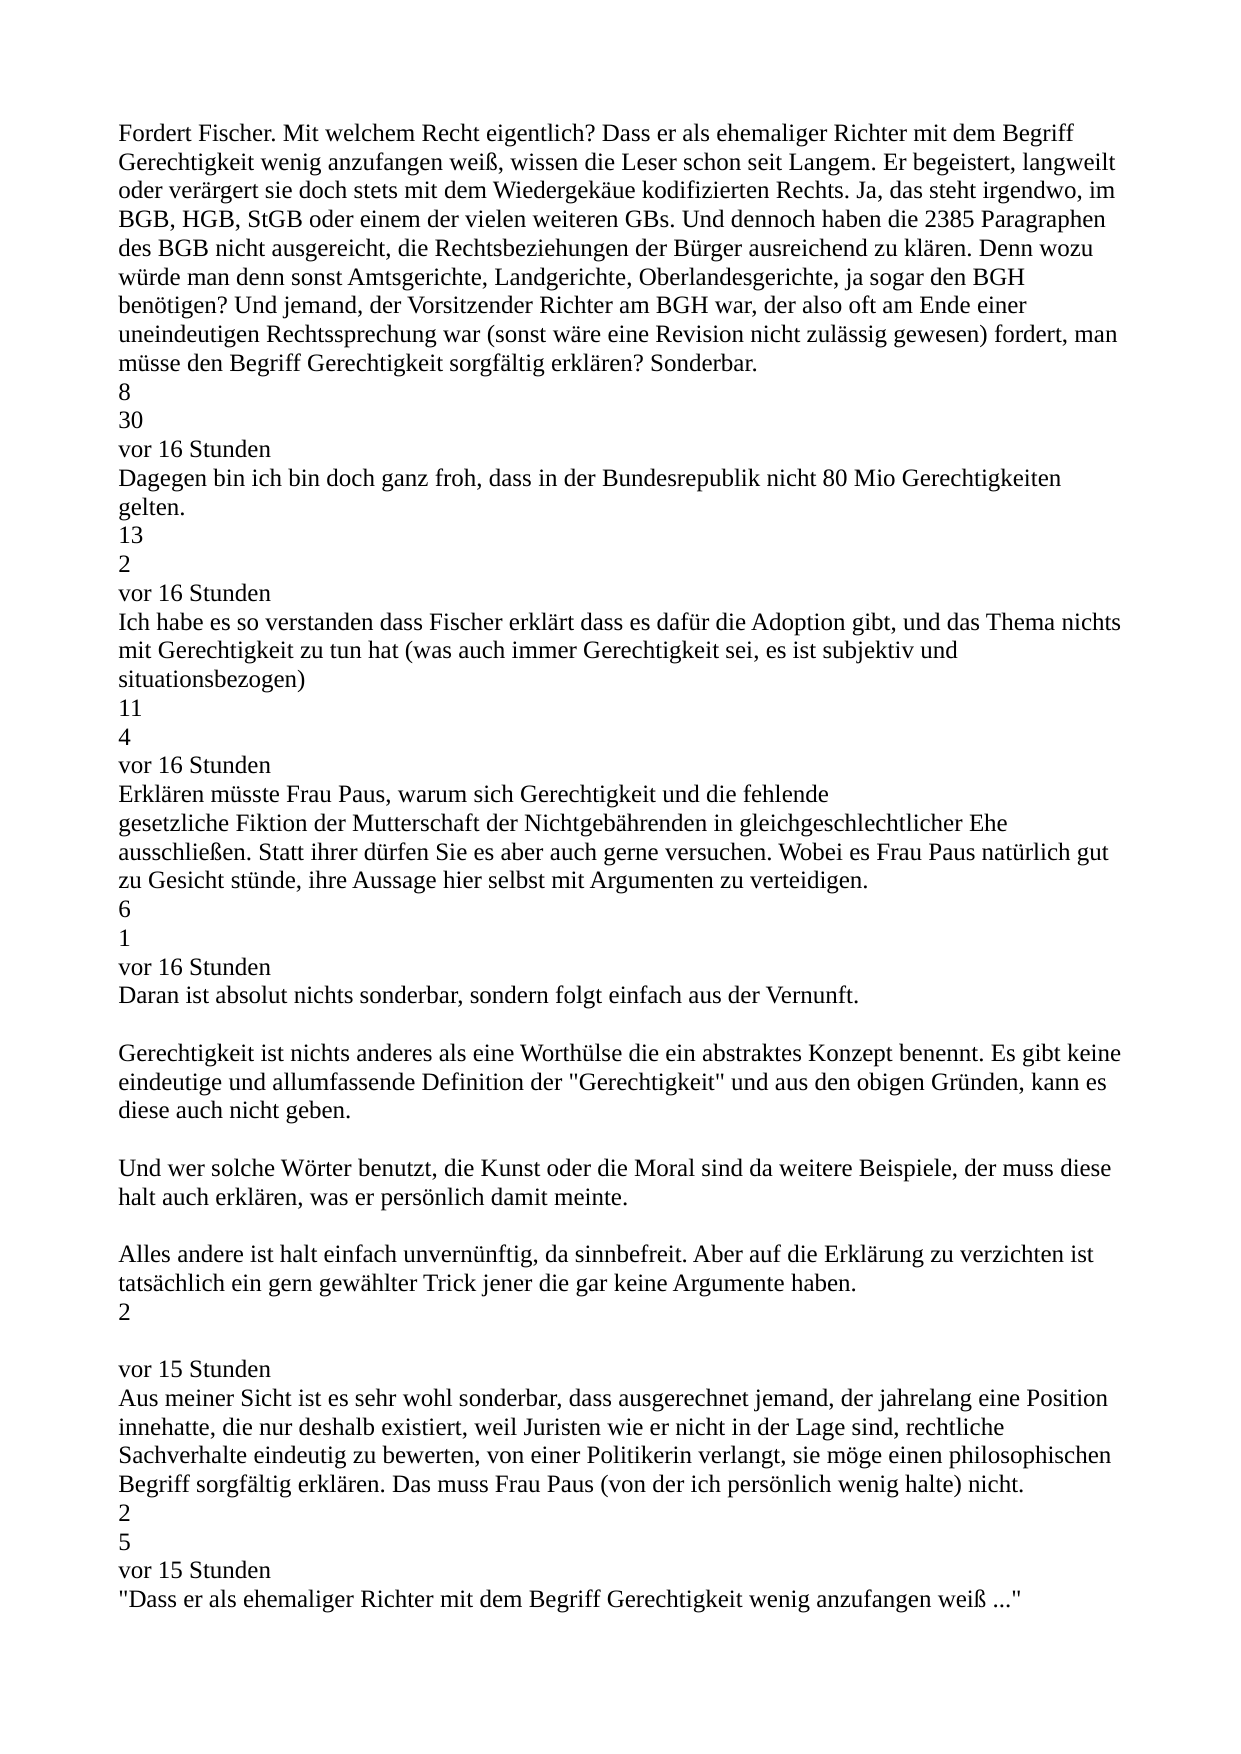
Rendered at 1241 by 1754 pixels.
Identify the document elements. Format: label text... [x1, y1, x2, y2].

text vor 16 Stunden [118, 952, 1122, 981]
text gesetzliche Fiktion der Mutterschaft der Nichtgebährenden in gleichgeschlechtlicher Ehe ausschließen. Statt ihrer dürfen Sie es aber auch gerne versuchen. Wobei es Frau Paus natürlich gut zu Gesicht stünde, ihre Aussage hier selbst mit Argumenten zu verteidigen. [118, 808, 1122, 894]
text Daran ist absolut nichts sonderbar, sondern folgt einfach aus der Vernunft. [118, 981, 1122, 1009]
text Dagegen bin ich bin doch ganz froh, dass in der Bundesrepublik nicht 80 Mio Gerechtigkeiten gelten. [118, 463, 1122, 521]
text Gerechtigkeit ist nichts anderes als eine Worthülse die ein abstraktes Konzept benennt. Es gibt keine eindeutige und allumfassende Definition der "Gerechtigkeit" und aus den obigen Gründen, kann es diese auch nicht geben. [118, 1038, 1122, 1124]
text vor 15 Stunden [118, 1354, 1122, 1383]
text Ich habe es so verstanden dass Fischer erklärt dass es dafür die Adoption gibt, und das Thema nichts mit Gerechtigkeit zu tun hat (was auch immer Gerechtigkeit sei, es ist subjektiv und situationsbezogen) [118, 607, 1122, 693]
text vor 15 Stunden [118, 1556, 1122, 1584]
text 4 [118, 722, 1122, 751]
text Erklären müsste Frau Paus, warum sich Gerechtigkeit und die fehlende [118, 779, 1122, 808]
text 2 [118, 1498, 1122, 1527]
text 6 [118, 894, 1122, 923]
text Alles andere ist halt einfach unvernünftig, da sinnbefreit. Aber auf die Erklärung zu verzichten ist tatsächlich ein gern gewählter Trick jener die gar keine Argumente haben. [118, 1239, 1122, 1297]
text Und wer solche Wörter benutzt, die Kunst oder die Moral sind da weitere Beispiele, der muss diese halt auch erklären, was er persönlich damit meinte. [118, 1153, 1122, 1211]
text 1 [118, 923, 1122, 952]
text "Dass er als ehemaliger Richter mit dem Begriff Gerechtigkeit wenig anzufangen weiß ..." [118, 1584, 1122, 1613]
text 11 [118, 693, 1122, 722]
text 30 [118, 406, 1122, 434]
text 2 [118, 549, 1122, 578]
text vor 16 Stunden [118, 434, 1122, 463]
text Fordert Fischer. Mit welchem Recht eigentlich? Dass er als ehemaliger Richter mit dem Begriff Gerechtigkeit wenig anzufangen weiß, wissen die Leser schon seit Langem. Er begeistert, langweilt oder verärgert sie doch stets mit dem Wiedergekäue kodifizierten Rechts. Ja, das steht irgendwo, im BGB, HGB, StGB oder einem der vielen weiteren GBs. Und dennoch haben die 2385 Paragraphen des BGB nicht ausgereicht, die Rechtsbeziehungen der Bürger ausreichend zu klären. Denn wozu würde man denn sonst Amtsgerichte, Landgerichte, Oberlandesgerichte, ja sogar den BGH benötigen? Und jemand, der Vorsitzender Richter am BGH war, der also oft am Ende einer uneindeutigen Rechtssprechung war (sonst wäre eine Revision nicht zulässig gewesen) fordert, man müsse den Begriff Gerechtigkeit sorgfältig erklären? Sonderbar. [118, 118, 1122, 377]
text 5 [118, 1527, 1122, 1556]
text 8 [118, 377, 1122, 406]
text 13 [118, 521, 1122, 549]
text vor 16 Stunden [118, 751, 1122, 779]
text vor 16 Stunden [118, 578, 1122, 607]
text Aus meiner Sicht ist es sehr wohl sonderbar, dass ausgerechnet jemand, der jahrelang eine Position innehatte, die nur deshalb existiert, weil Juristen wie er nicht in der Lage sind, rechtliche Sachverhalte eindeutig zu bewerten, von einer Politikerin verlangt, sie möge einen philosophischen Begriff sorgfältig erklären. Das muss Frau Paus (von der ich persönlich wenig halte) nicht. [118, 1383, 1122, 1498]
text 2 [118, 1297, 1122, 1326]
